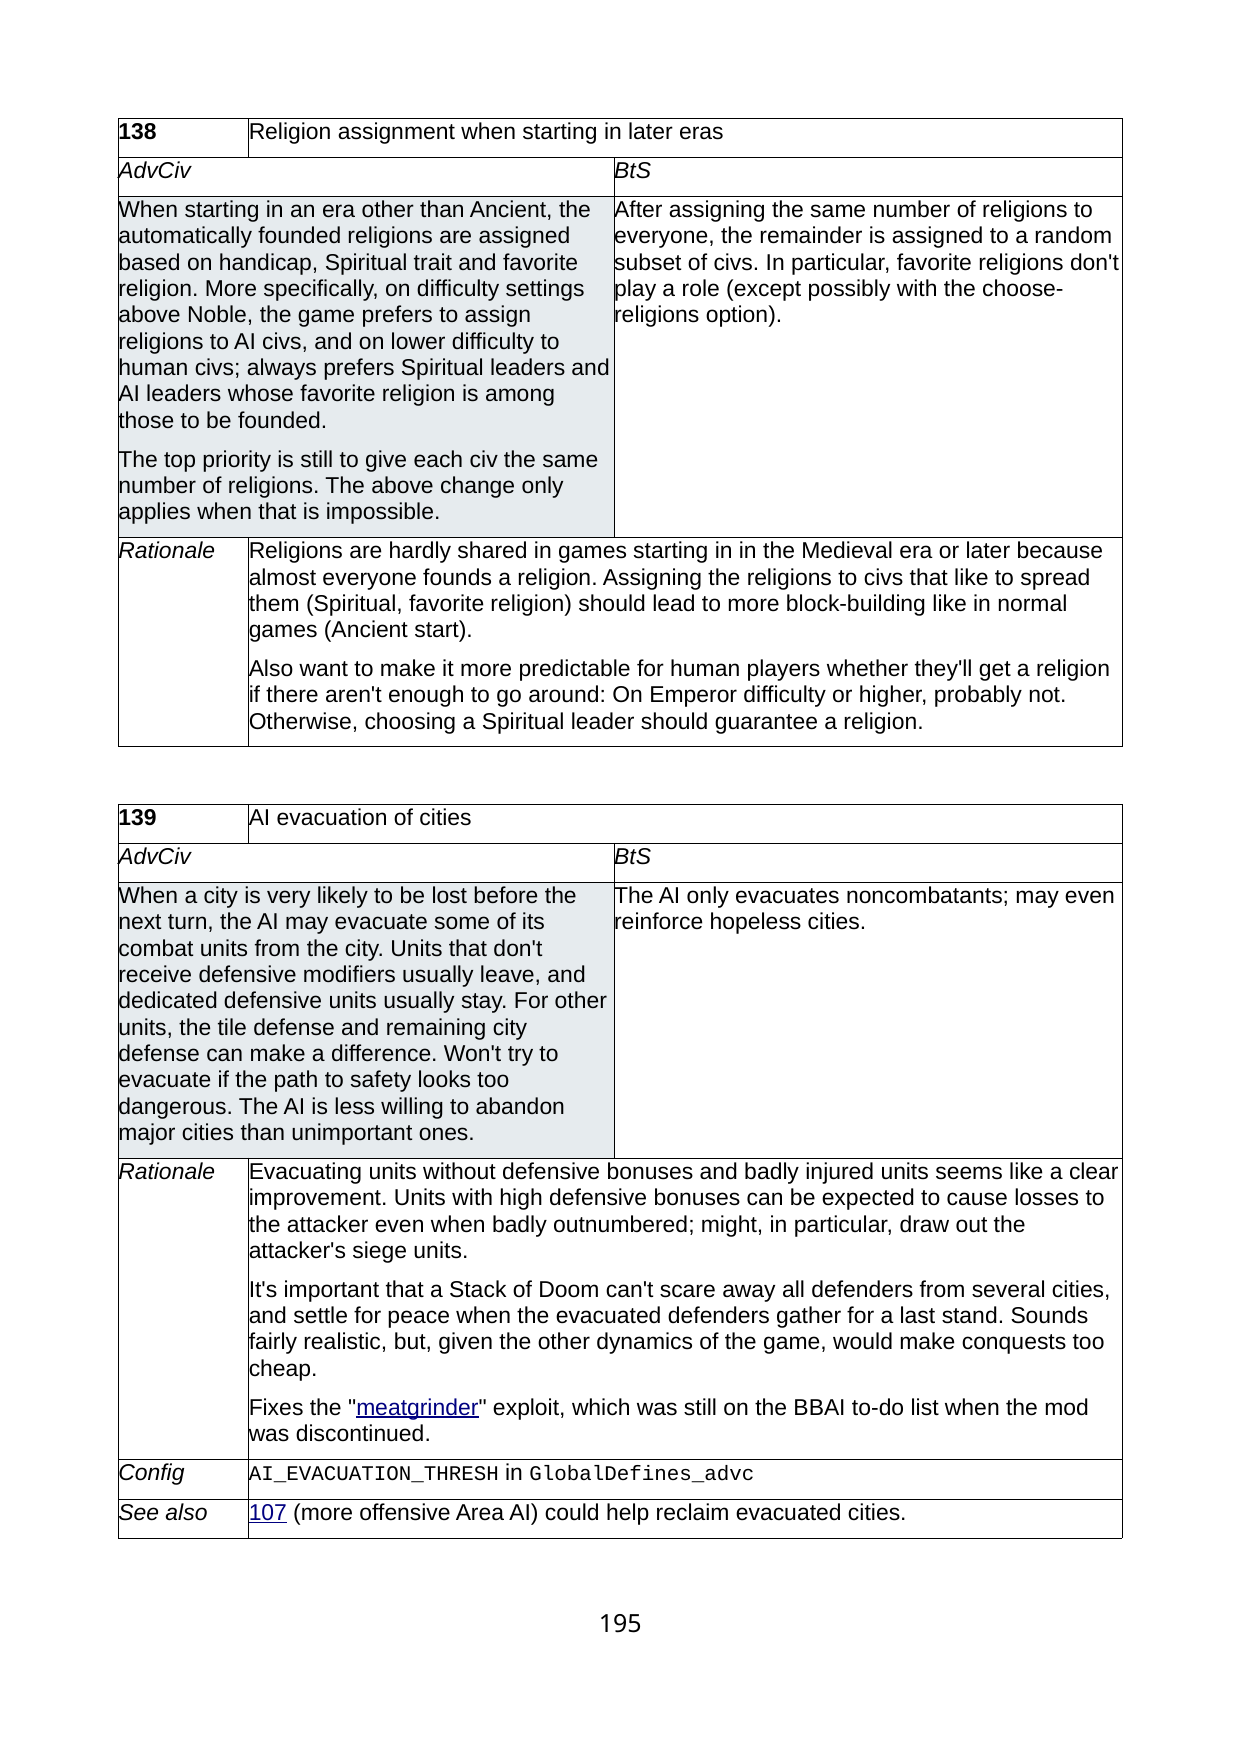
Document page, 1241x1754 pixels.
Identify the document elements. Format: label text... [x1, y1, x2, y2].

table_header 139 [119, 805, 248, 843]
table_cell Rationale [119, 1159, 248, 1458]
table_header AI evacuation of cities [249, 805, 1122, 843]
table_cell See also [119, 1500, 248, 1538]
table_cell Rationale [119, 538, 248, 746]
table_cell Config [119, 1460, 248, 1499]
table_cell BtS [615, 844, 1122, 882]
table_cell AdvCiv [119, 844, 614, 882]
table_cell 107 (more offensive Area AI) could help reclaim evacuated cities. [249, 1500, 1122, 1538]
table_cell Religions are hardly shared in games starting in in the Medieval era or later because almost everyone founds a religion. Assigning the religions to civs that like to spread them (Spiritual, favorite religion) should lead to more block-building like in normal games (Ancient start). Also want to make it more predictable for human players whether they'll get a religion if there aren't enough to go around: On Emperor difficulty or higher, probably not. Otherwise, choosing a Spiritual leader should guarantee a religion. [249, 538, 1122, 746]
table_header 138 [119, 119, 248, 157]
table_cell BtS [615, 158, 1122, 196]
table_cell The AI only evacuates noncombatants; may even reinforce hopeless cities. [615, 883, 1122, 1158]
table_cell When a city is very likely to be lost before the next turn, the AI may evacuate some of its combat units from the city. Units that don't receive defensive modifiers usually leave, and dedicated defensive units usually stay. For other units, the tile defense and remaining city defense can make a difference. Won't try to evacuate if the path to safety looks too dangerous. The AI is less willing to abandon major cities than unimportant ones. [119, 883, 614, 1158]
table_header Religion assignment when starting in later eras [249, 119, 1122, 157]
table_cell When starting in an era other than Ancient, the automatically founded religions are assigned based on handicap, Spiritual trait and favorite religion. More specifically, on difficulty settings above Noble, the game prefers to assign religions to AI civs, and on lower difficulty to human civs; always prefers Spiritual leaders and AI leaders whose favorite religion is among those to be founded. The top priority is still to give each civ the same number of religions. The above change only applies when that is impossible. [119, 197, 614, 537]
table_cell AI_EVACUATION_THRESH in GlobalDefines_advc [249, 1460, 1122, 1499]
table_cell Evacuating units without defensive bonuses and badly injured units seems like a clear improvement. Units with high defensive bonuses can be expected to cause losses to the attacker even when badly outnumbered; might, in particular, draw out the attacker's siege units. It's important that a Stack of Doom can't scare away all defenders from several cities, and settle for peace when the evacuated defenders gather for a last stand. Sounds fairly realistic, but, given the other dynamics of the game, would make conquests too cheap. Fixes the "meatgrinder" exploit, which was still on the BBAI to-do list when the mod was discontinued. [249, 1159, 1122, 1458]
table_cell AdvCiv [119, 158, 614, 196]
table_cell After assigning the same number of religions to everyone, the remainder is assigned to a random subset of civs. In particular, favorite religions don't play a role (except possibly with the choose-religions option). [615, 197, 1122, 537]
